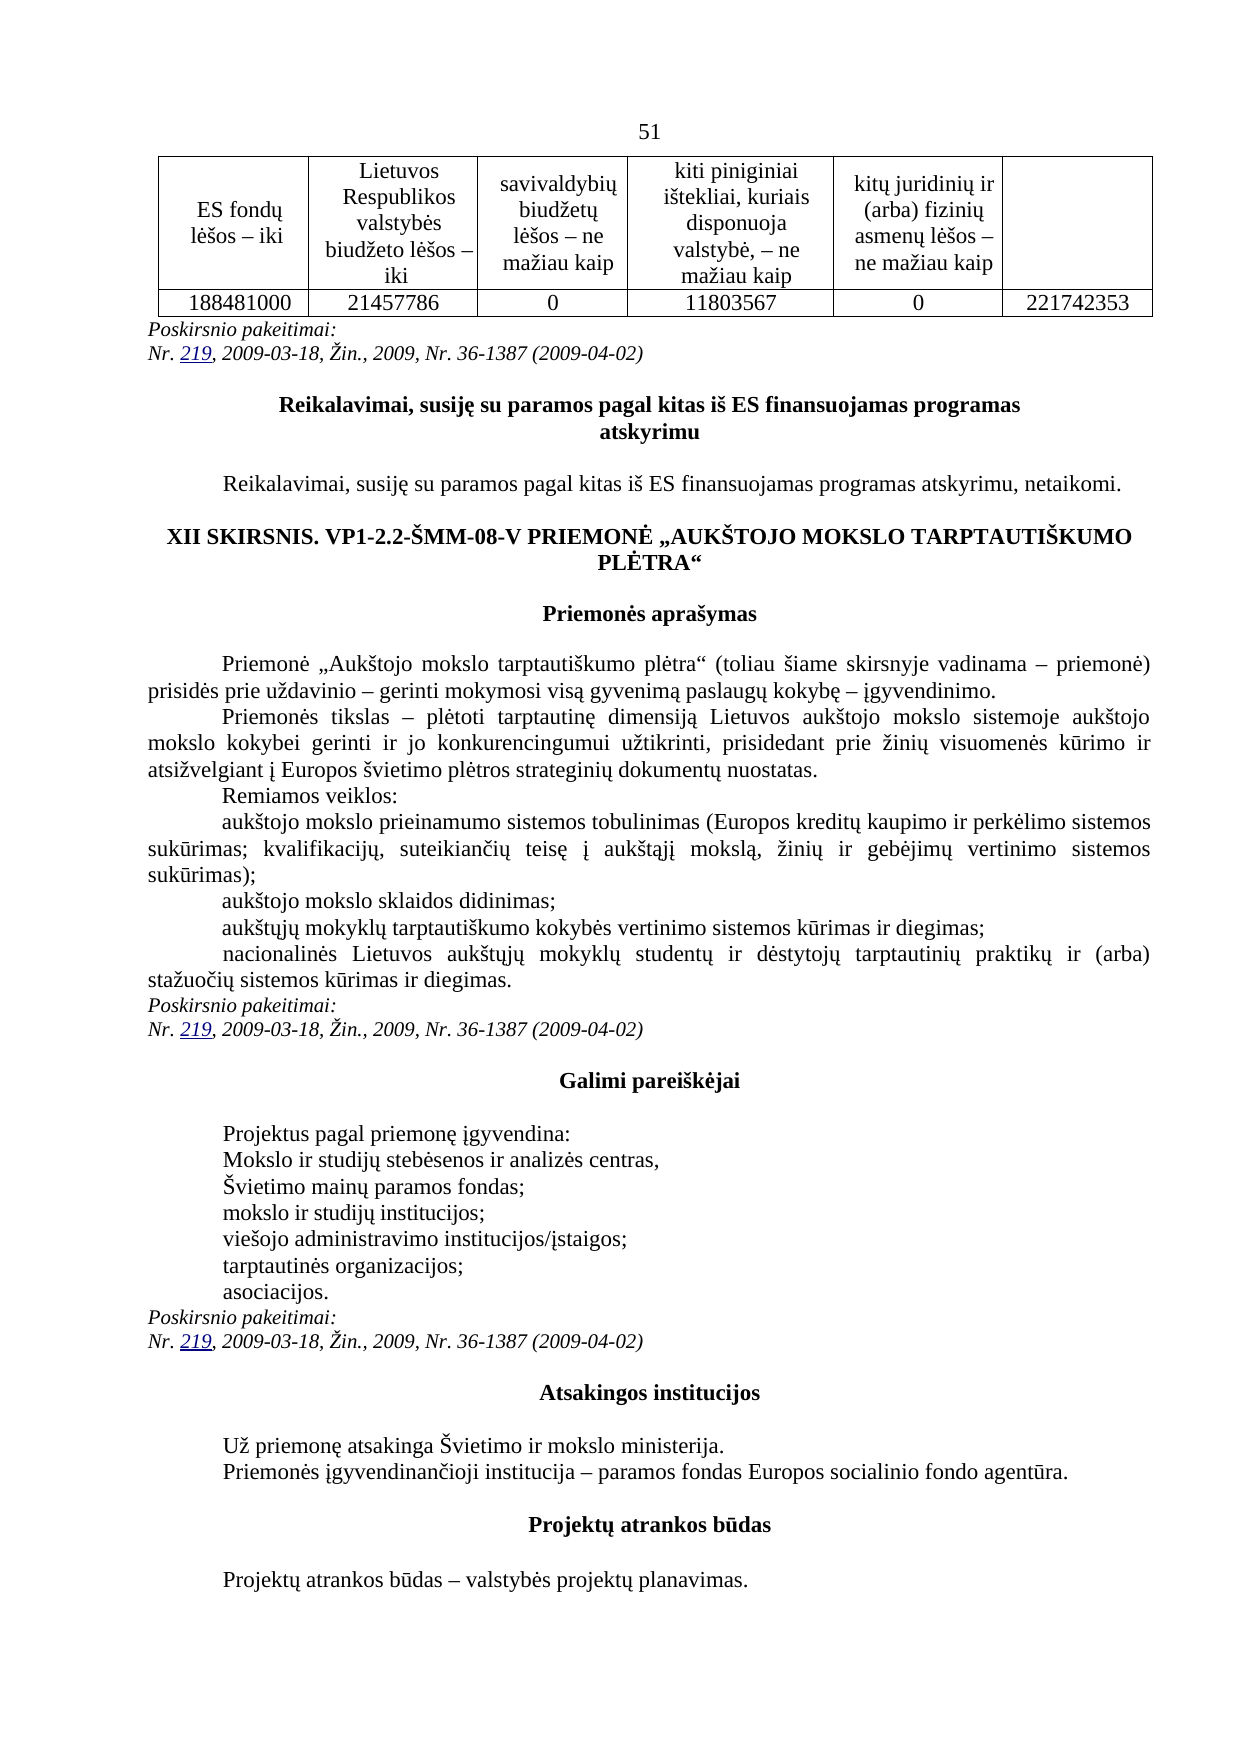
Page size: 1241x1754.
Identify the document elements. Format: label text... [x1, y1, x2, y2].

text Priemonės aprašymas [148, 600, 1152, 626]
table_header [1003, 157, 1152, 288]
text Nr. 219, 2009-03-18, Žin., 2009, Nr. 36-1387 (2009-04-02) [148, 1017, 1152, 1041]
text Mokslo ir studijų stebėsenos ir analizės centras, [148, 1146, 1152, 1173]
text Galimi pareiškėjai [148, 1067, 1152, 1094]
table_cell 21457786 [309, 290, 477, 316]
text Nr. 219, 2009-03-18, Žin., 2009, Nr. 36-1387 (2009-04-02) [148, 1329, 1152, 1353]
text tarptautinės organizacijos; [148, 1252, 1152, 1278]
table_cell kitų juridinių ir (arba) fizinių asmenų lėšos – ne mažiau kaip [834, 157, 1002, 288]
table_cell 188481000 [159, 290, 308, 316]
text aukštojo mokslo prieinamumo sistemos tobulinimas (Europos kreditų kaupimo ir perkėlimo sistemos sukūrimas; kvalifikacijų, suteikiančių teisę į aukštąjį mokslą, žinių ir gebėjimų vertinimo sistemos sukūrimas); [148, 808, 1152, 887]
text Reikalavimai, susiję su paramos pagal kitas iš ES finansuojamas programas atskyrimu, netaikomi. [148, 470, 1152, 497]
text aukštojo mokslo sklaidos didinimas; [148, 887, 1152, 914]
text asociacijos. [148, 1278, 1152, 1304]
table_cell kiti piniginiai ištekliai, kuriais disponuoja valstybė, – ne mažiau kaip [628, 157, 833, 288]
text Priemonės įgyvendinančioji institucija – paramos fondas Europos socialinio fondo agentūra. [148, 1458, 1152, 1484]
text Nr. 219, 2009-03-18, Žin., 2009, Nr. 36-1387 (2009-04-02) [148, 341, 1152, 365]
text mokslo ir studijų institucijos; [148, 1199, 1152, 1226]
text Projektų atrankos būdas – valstybės projektų planavimas. [148, 1566, 1152, 1592]
text aukštųjų mokyklų tarptautiškumo kokybės vertinimo sistemos kūrimas ir diegimas; [148, 914, 1152, 940]
text Poskirsnio pakeitimai: [148, 1304, 1152, 1329]
text Reikalavimai, susiję su paramos pagal kitas iš ES finansuojamas programas atskyrimu [148, 391, 1152, 444]
text Priemonės tikslas – plėtoti tarptautinę dimensiją Lietuvos aukštojo mokslo sistemoje aukštojo mokslo kokybei gerinti ir jo konkurencingumui užtikrinti, prisidedant prie žinių visuomenės kūrimo ir atsižvelgiant į Europos švietimo plėtros strateginių dokumentų nuostatas. [148, 703, 1152, 782]
text Poskirsnio pakeitimai: [148, 317, 1152, 341]
text Švietimo mainų paramos fondas; [148, 1173, 1152, 1199]
text viešojo administravimo institucijos/įstaigos; [148, 1226, 1152, 1252]
table_cell 0 [834, 290, 1002, 316]
table_cell savivaldybių biudžetų lėšos – ne mažiau kaip [478, 157, 627, 288]
table_cell 221742353 [1003, 290, 1152, 316]
text XII SKIRSNIS. VP1-2.2-ŠMM-08-V PRIEMONĖ „AUKŠTOJO MOKSLO TARPTAUTIŠKUMO PLĖTRA“ [148, 523, 1152, 576]
text Projektus pagal priemonę įgyvendina: [148, 1120, 1152, 1146]
text Atsakingos institucijos [148, 1379, 1152, 1405]
text nacionalinės Lietuvos aukštųjų mokyklų studentų ir dėstytojų tarptautinių praktikų ir (arba) stažuočių sistemos kūrimas ir diegimas. [148, 940, 1152, 993]
table_cell Lietuvos Respublikos valstybės biudžeto lėšos – iki [309, 157, 477, 288]
text Remiamos veiklos: [148, 782, 1152, 808]
table_cell ES fondų lėšos – iki [159, 157, 308, 288]
table_cell 11803567 [628, 290, 833, 316]
text Projektų atrankos būdas [148, 1511, 1152, 1537]
text Už priemonę atsakinga Švietimo ir mokslo ministerija. [148, 1432, 1152, 1458]
text Priemonė „Aukštojo mokslo tarptautiškumo plėtra“ (toliau šiame skirsnyje vadinama – priemonė) prisidės prie uždavinio – gerinti mokymosi visą gyvenimą paslaugų kokybę – įgyvendinimo. [148, 650, 1152, 703]
table_cell 0 [478, 290, 627, 316]
text Poskirsnio pakeitimai: [148, 993, 1152, 1017]
